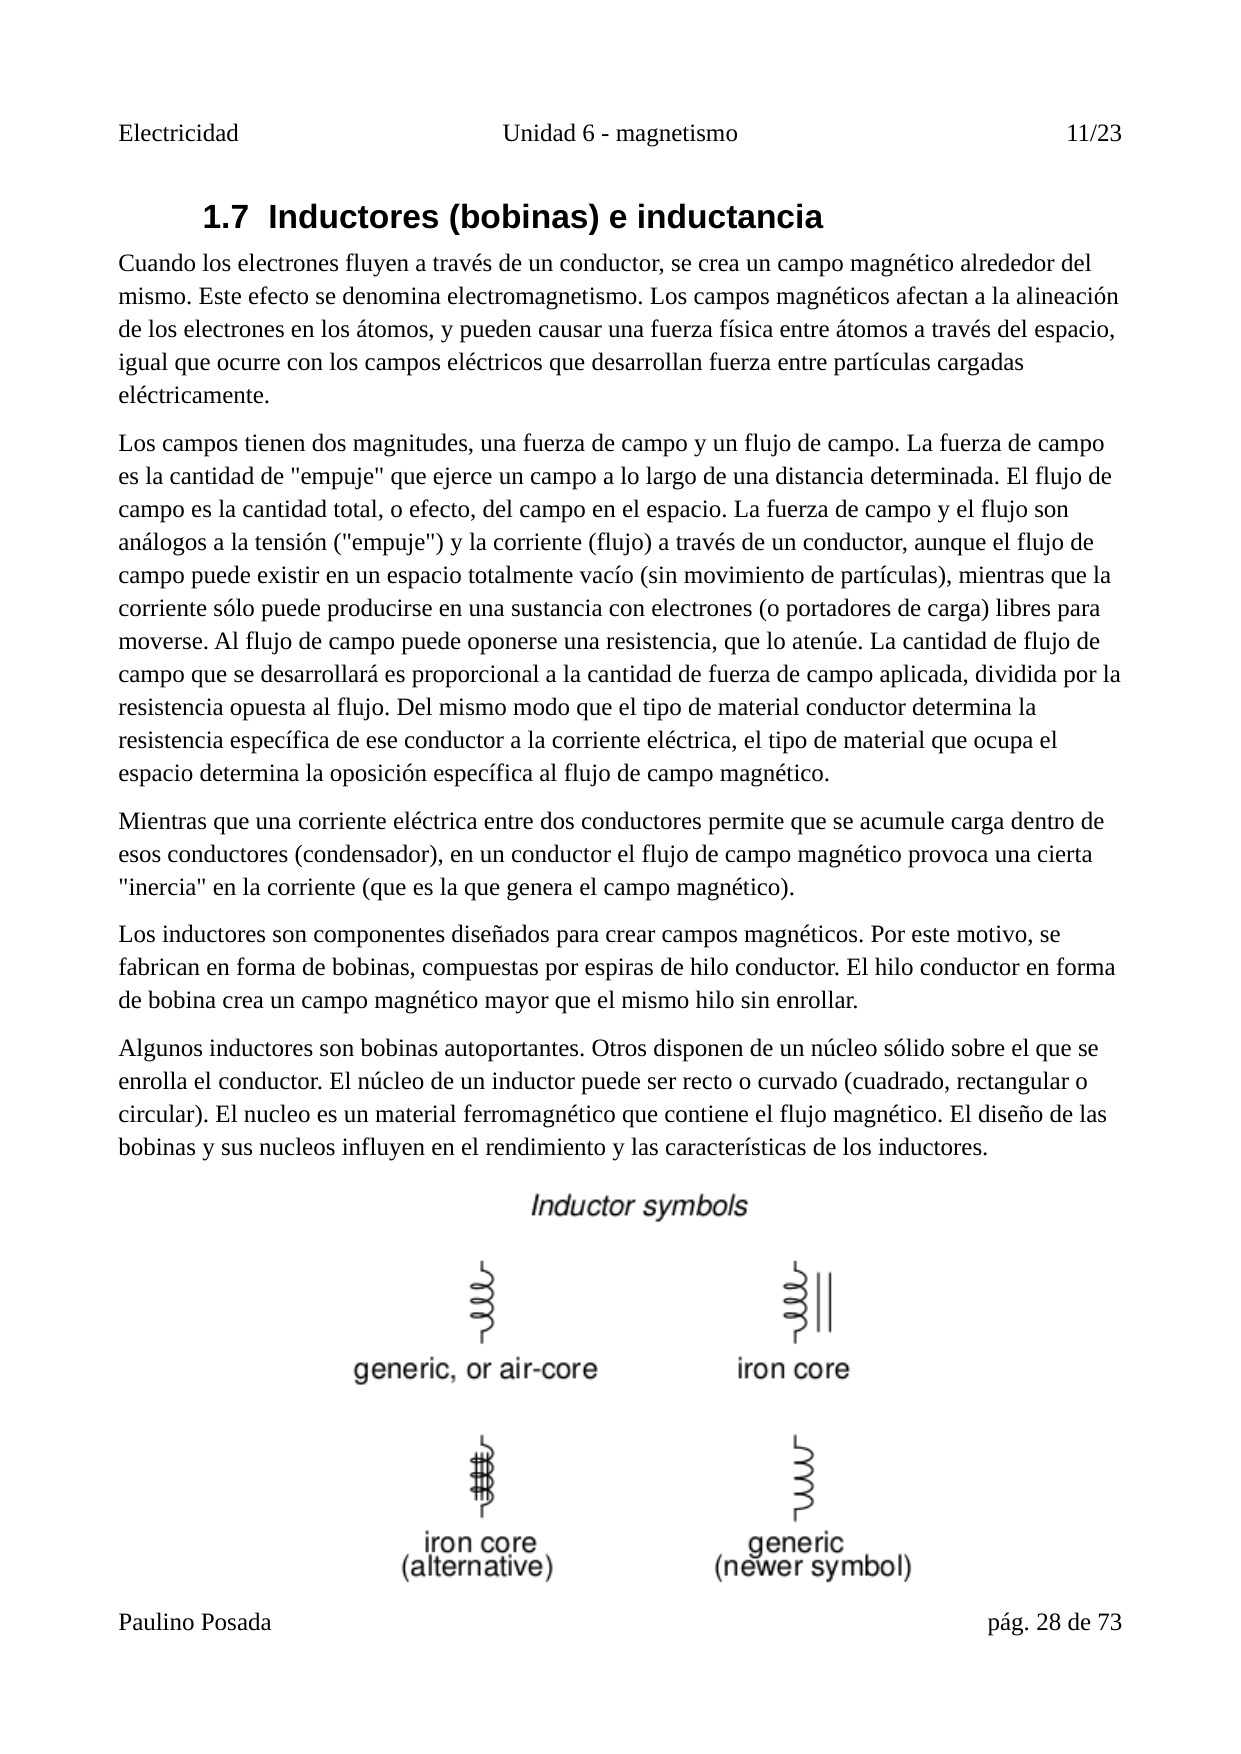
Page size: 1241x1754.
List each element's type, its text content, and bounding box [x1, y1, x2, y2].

text Mientras que una corriente eléctrica entre dos conductores permite que se acumule carga dentro de esos conductores (condensador), en un conductor el flujo de campo magnético provoca una cierta "inercia" en la corriente (que es la que genera el campo magnético). [118, 806, 1122, 901]
text Algunos inductores son bobinas autoportantes. Otros disponen de un núcleo sólido sobre el que se enrolla el conductor. El núcleo de un inductor puede ser recto o curvado (cuadrado, rectangular o circular). El nucleo es un material ferromagnético que contiene el flujo magnético. El diseño de las bobinas y sus nucleos influyen en el rendimiento y las características de los inductores. [118, 1033, 1122, 1161]
text Los inductores son componentes diseñados para crear campos magnéticos. Por este motivo, se fabrican en forma de bobinas, compuestas por espiras de hilo conductor. El hilo conductor en forma de bobina crea un campo magnético mayor que el mismo hilo sin enrollar. [118, 919, 1122, 1014]
text Los campos tienen dos magnitudes, una fuerza de campo y un flujo de campo. La fuerza de campo es la cantidad de "empuje" que ejerce un campo a lo largo de una distancia determinada. El flujo de campo es la cantidad total, o efecto, del campo en el espacio. La fuerza de campo y el flujo son análogos a la tensión ("empuje") y la corriente (flujo) a través de un conductor, aunque el flujo de campo puede existir en un espacio totalmente vacío (sin movimiento de partículas), mientras que la corriente sólo puede producirse en una sustancia con electrones (o portadores de carga) libres para moverse. Al flujo de campo puede oponerse una resistencia, que lo atenúe. La cantidad de flujo de campo que se desarrollará es proporcional a la cantidad de fuerza de campo aplicada, dividida por la resistencia opuesta al flujo. Del mismo modo que el tipo de material conductor determina la resistencia específica de ese conductor a la corriente eléctrica, el tipo de material que ocupa el espacio determina la oposición específica al flujo de campo magnético. [118, 428, 1122, 787]
text Cuando los electrones fluyen a través de un conductor, se crea un campo magnético alrededor del mismo. Este efecto se denomina electromagnetismo. Los campos magnéticos afectan a la alineación de los electrones en los átomos, y pueden causar una fuerza física entre átomos a través del espacio, igual que ocurre con los campos eléctricos que desarrollan fuerza entre partículas cargadas eléctricamente. [118, 248, 1122, 409]
picture [321, 1178, 919, 1590]
subtitle Inductores (bobinas) e inductancia [193, 197, 1122, 236]
